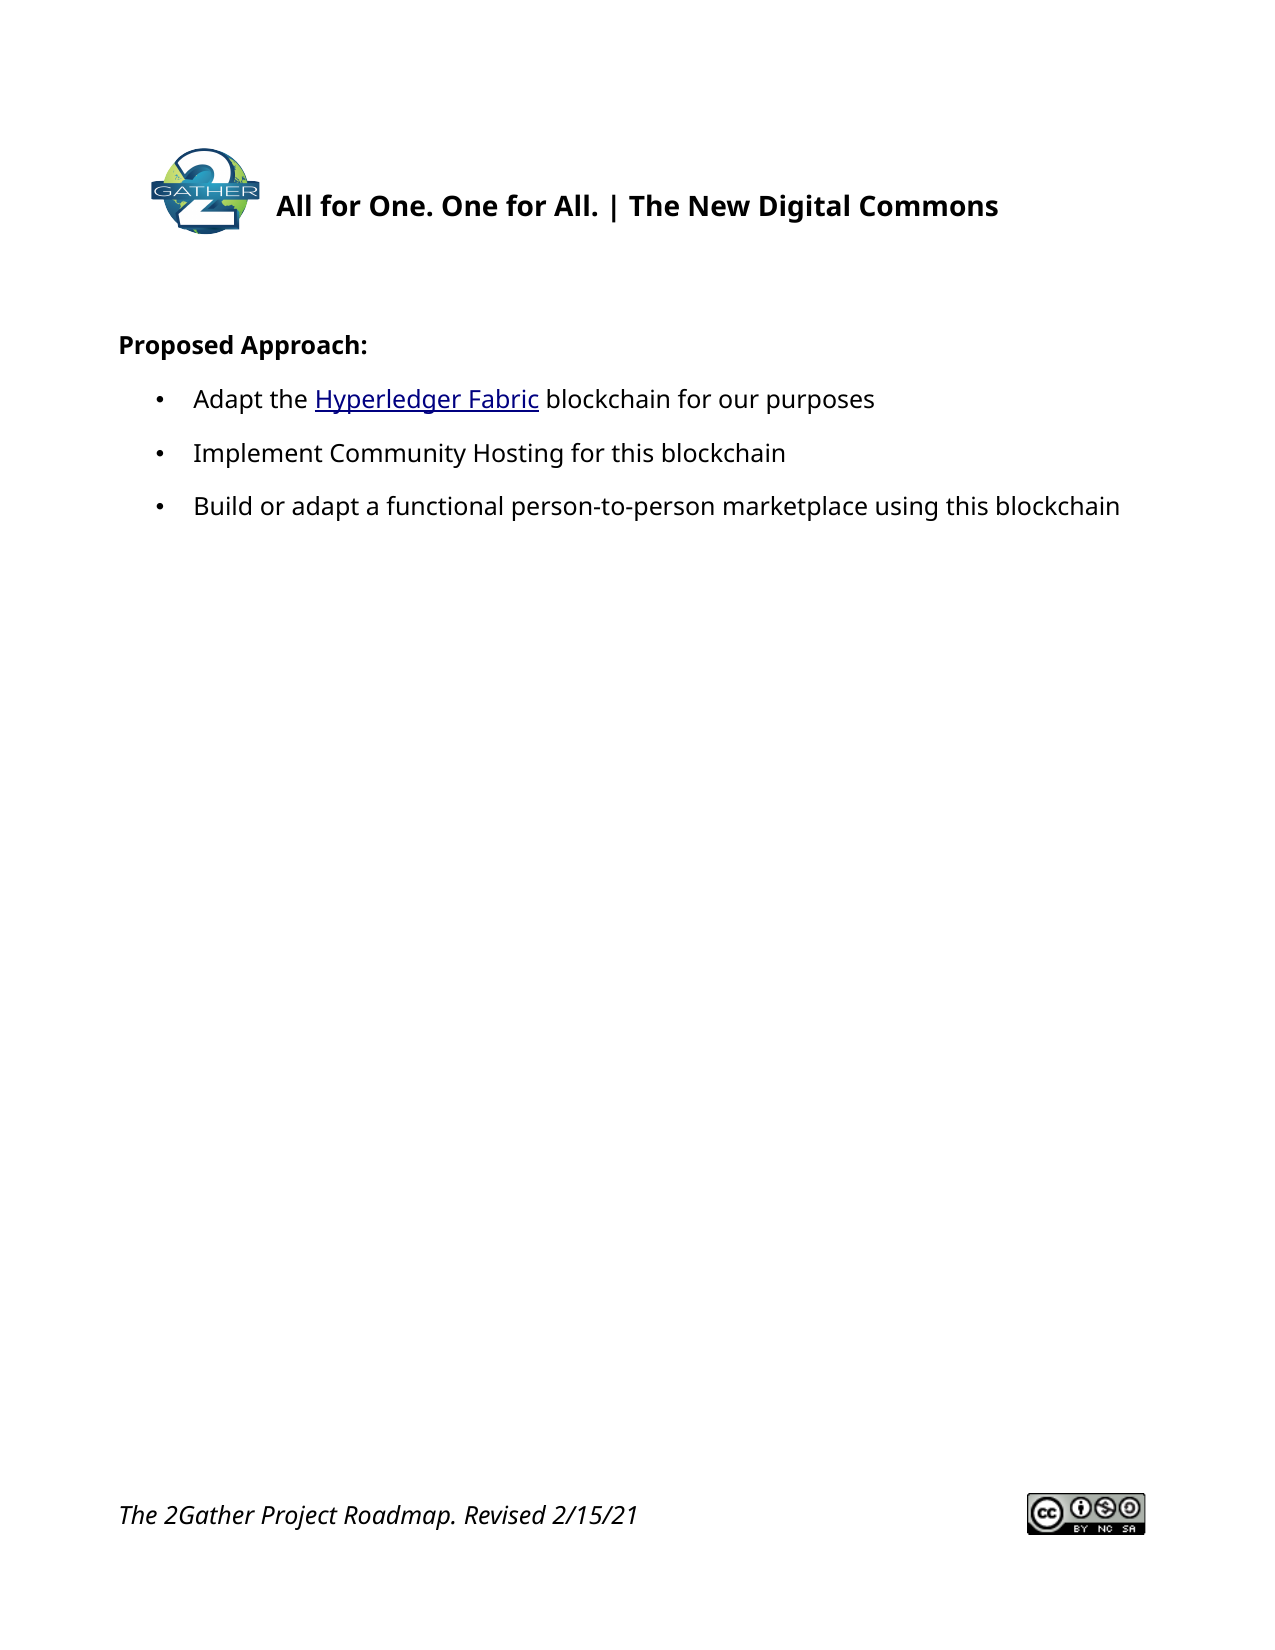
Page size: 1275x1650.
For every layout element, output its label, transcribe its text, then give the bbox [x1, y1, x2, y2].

text Proposed Approach: [118, 328, 1157, 362]
picture [1027, 1493, 1146, 1535]
list Adapt the Hyperledger Fabric blockchain for our purposes [156, 382, 1157, 416]
picture [124, 119, 285, 263]
list Implement Community Hosting for this blockchain [156, 435, 1157, 469]
list Build or adapt a functional person-to-person marketplace using this blockchain [156, 489, 1157, 523]
